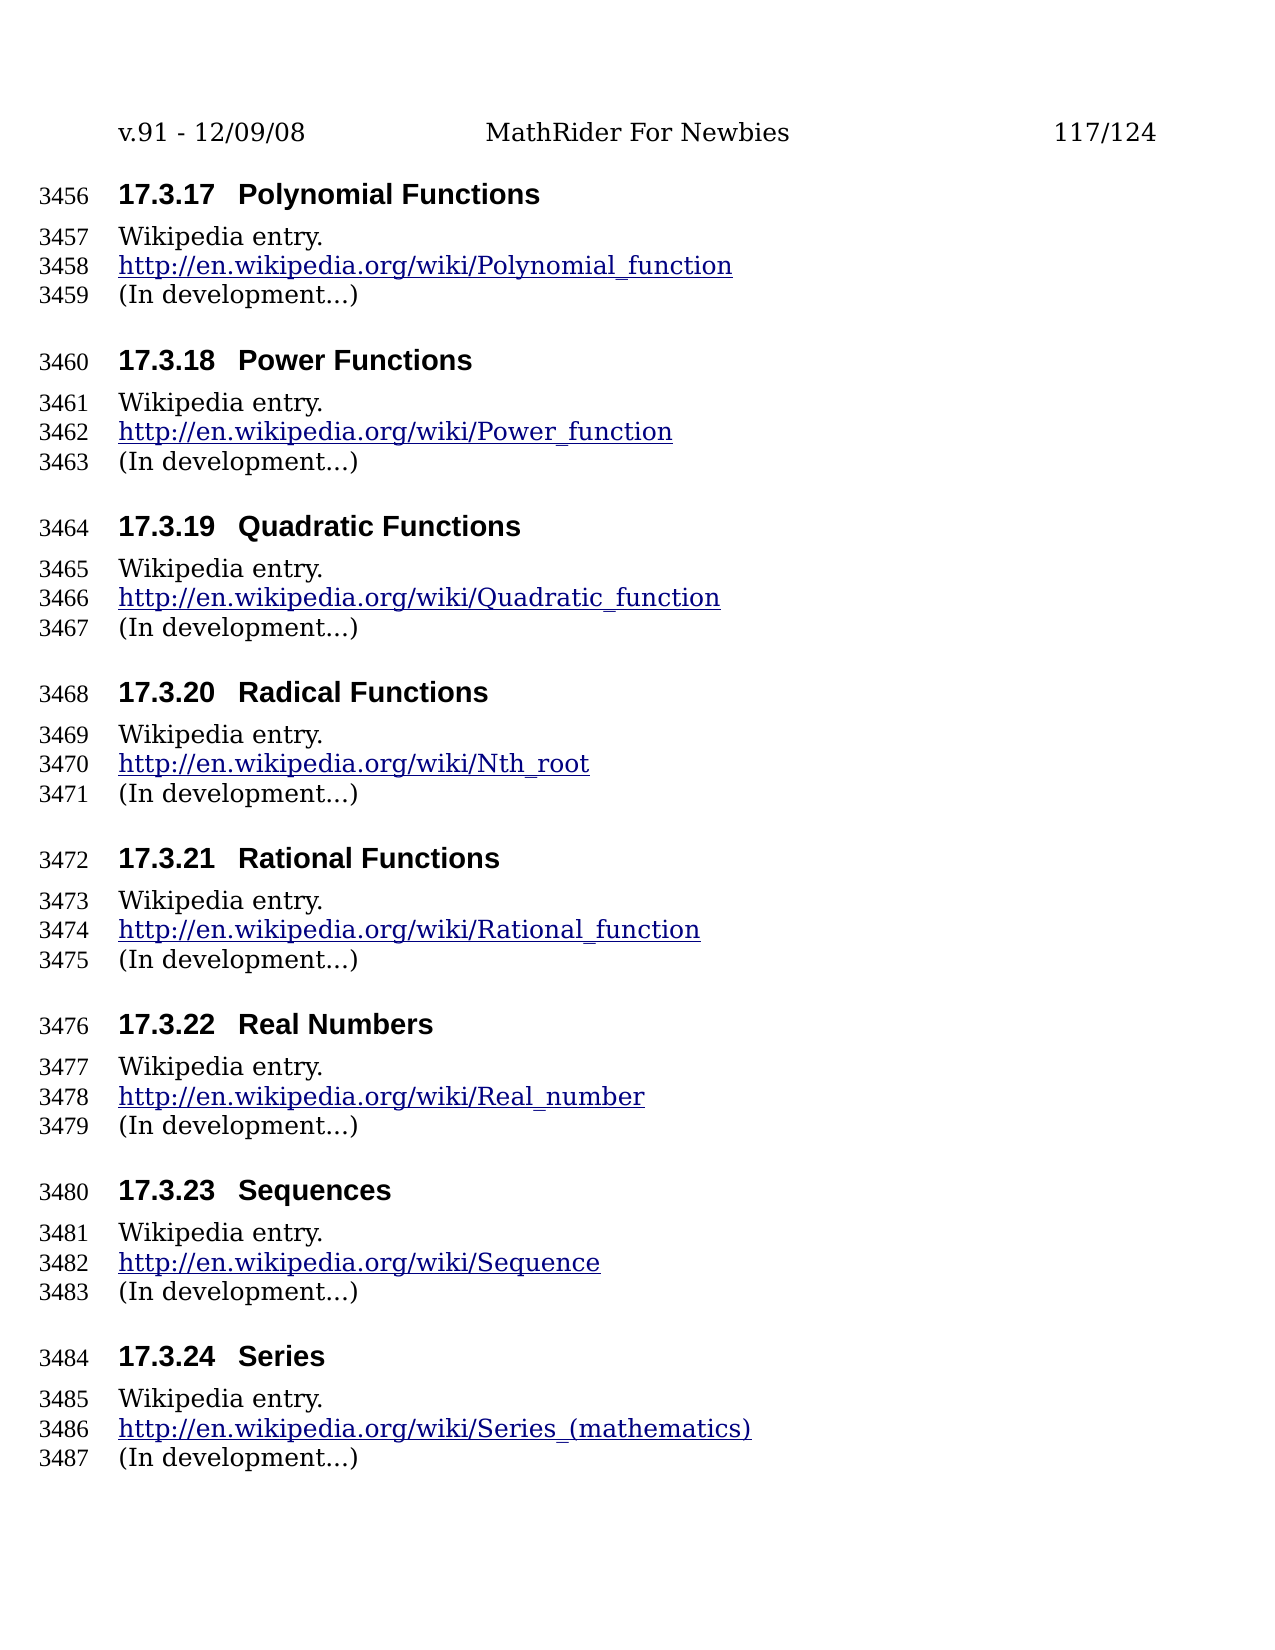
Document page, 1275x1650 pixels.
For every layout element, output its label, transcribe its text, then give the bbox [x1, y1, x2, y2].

subtitle Quadratic Functions [118, 509, 1157, 542]
text http://en.wikipedia.org/wiki/Series_(mathematics) [118, 1414, 1157, 1443]
text (In development...) [118, 281, 1157, 310]
text (In development...) [118, 779, 1157, 808]
text Wikipedia entry. [118, 222, 1157, 251]
text (In development...) [118, 613, 1157, 642]
subtitle Real Numbers [118, 1007, 1157, 1041]
text Wikipedia entry. [118, 886, 1157, 916]
text http://en.wikipedia.org/wiki/Rational_function [118, 916, 1157, 945]
text Wikipedia entry. [118, 720, 1157, 749]
text http://en.wikipedia.org/wiki/Nth_root [118, 749, 1157, 779]
text http://en.wikipedia.org/wiki/Real_number [118, 1082, 1157, 1111]
text Wikipedia entry. [118, 1384, 1157, 1414]
text Wikipedia entry. [118, 1052, 1157, 1082]
subtitle Series [118, 1339, 1157, 1373]
text http://en.wikipedia.org/wiki/Polynomial_function [118, 251, 1157, 281]
subtitle Radical Functions [118, 675, 1157, 708]
text http://en.wikipedia.org/wiki/Sequence [118, 1248, 1157, 1277]
subtitle Rational Functions [118, 841, 1157, 874]
text Wikipedia entry. [118, 1218, 1157, 1248]
text http://en.wikipedia.org/wiki/Power_function [118, 417, 1157, 447]
text Wikipedia entry. [118, 388, 1157, 417]
subtitle Sequences [118, 1173, 1157, 1207]
text Wikipedia entry. [118, 554, 1157, 583]
text (In development...) [118, 1443, 1157, 1472]
text http://en.wikipedia.org/wiki/Quadratic_function [118, 583, 1157, 613]
subtitle Power Functions [118, 343, 1157, 376]
text (In development...) [118, 1277, 1157, 1306]
subtitle Polynomial Functions [118, 177, 1157, 210]
text (In development...) [118, 1111, 1157, 1140]
text (In development...) [118, 447, 1157, 476]
text (In development...) [118, 945, 1157, 974]
